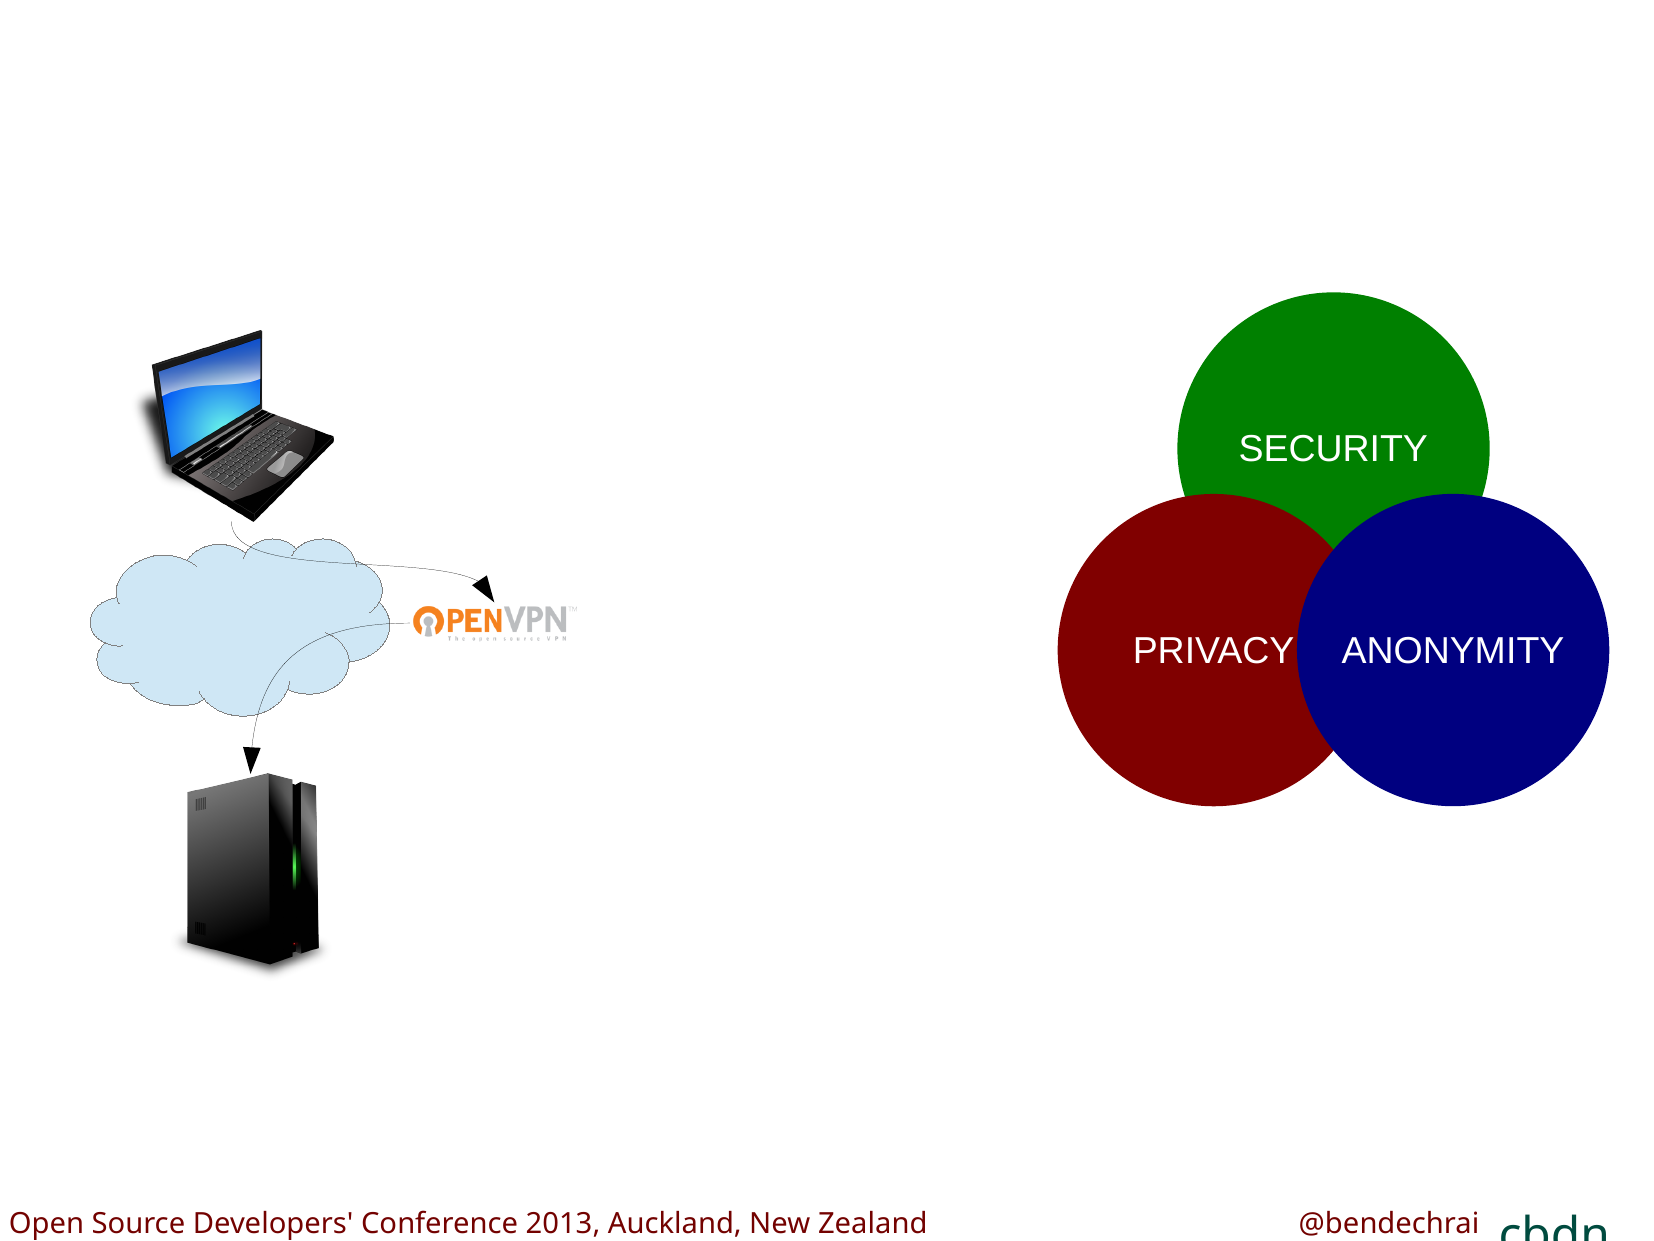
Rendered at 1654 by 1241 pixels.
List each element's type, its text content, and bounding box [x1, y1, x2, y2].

text_box Open Source Developers' Conference 2013, Auckland, New Zealand [0, 1194, 914, 1241]
text_box SECURITY [1180, 295, 1487, 553]
text_box PRIVACY [1060, 496, 1333, 804]
picture [409, 602, 579, 644]
text_box cbdn [1483, 1192, 1654, 1241]
picture [165, 773, 336, 982]
text_box @bendechrai [1283, 1194, 1483, 1241]
text_box [914, 1198, 1283, 1241]
text_box [914, 1219, 922, 1231]
picture [129, 330, 334, 522]
text_box [90, 544, 390, 717]
text_box ANONYMITY [1299, 496, 1607, 804]
text_box [251, 538, 364, 564]
text_box [259, 624, 390, 714]
